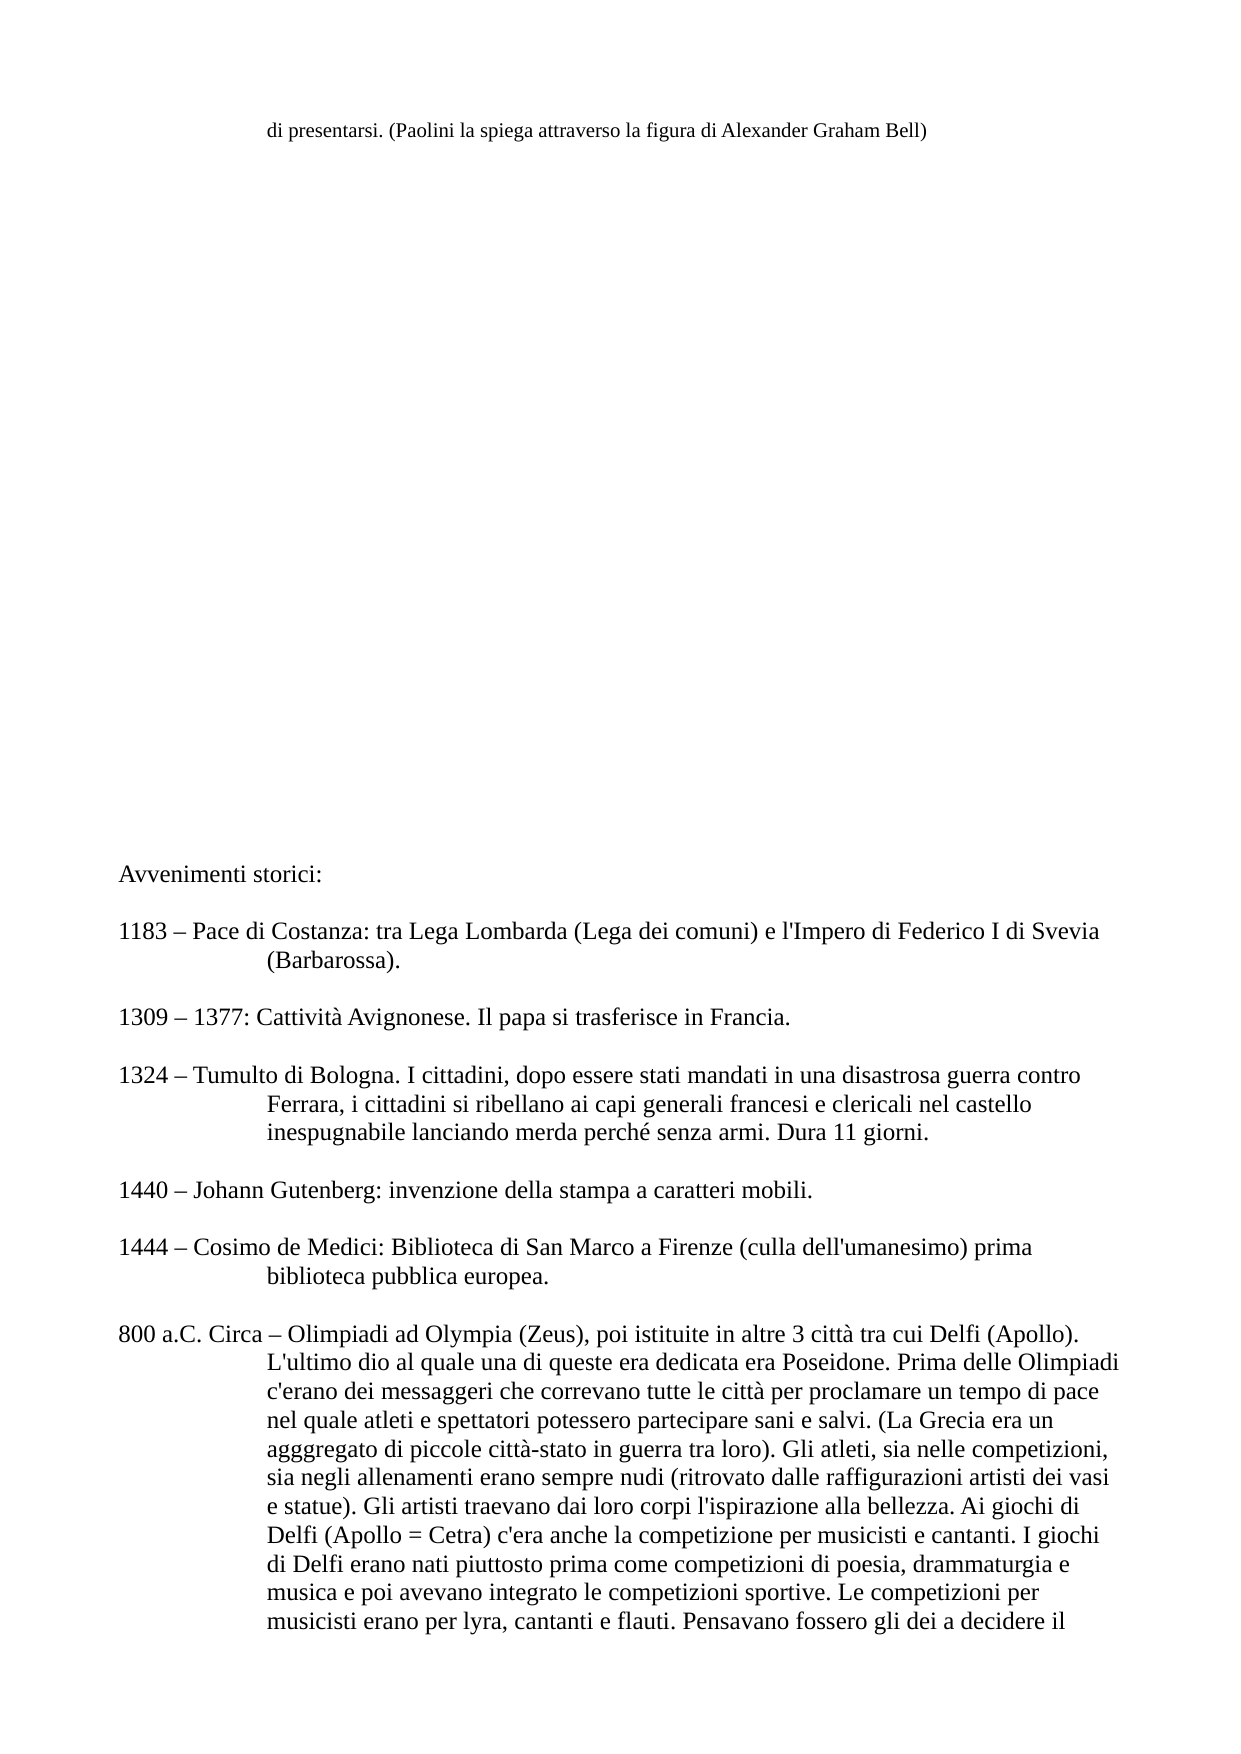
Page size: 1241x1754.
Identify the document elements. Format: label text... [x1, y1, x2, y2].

text di presentarsi. (Paolini la spiega attraverso la figura di Alexander Graham Bell) [118, 118, 1122, 142]
text 1444 – Cosimo de Medici: Biblioteca di San Marco a Firenze (culla dell'umanesimo) prima biblioteca pubblica europea. [118, 1232, 1122, 1290]
text 1324 – Tumulto di Bologna. I cittadini, dopo essere stati mandati in una disastrosa guerra contro Ferrara, i cittadini si ribellano ai capi generali francesi e clericali nel castello inespugnabile lanciando merda perché senza armi. Dura 11 giorni. [118, 1060, 1122, 1146]
text 800 a.C. Circa – Olimpiadi ad Olympia (Zeus), poi istituite in altre 3 città tra cui Delfi (Apollo). L'ultimo dio al quale una di queste era dedicata era Poseidone. Prima delle Olimpiadi c'erano dei messaggeri che correvano tutte le città per proclamare un tempo di pace nel quale atleti e spettatori potessero partecipare sani e salvi. (La Grecia era un agggregato di piccole città-stato in guerra tra loro). Gli atleti, sia nelle competizioni, sia negli allenamenti erano sempre nudi (ritrovato dalle raffigurazioni artisti dei vasi e statue). Gli artisti traevano dai loro corpi l'ispirazione alla bellezza. Ai giochi di Delfi (Apollo = Cetra) c'era anche la competizione per musicisti e cantanti. I giochi di Delfi erano nati piuttosto prima come competizioni di poesia, drammaturgia e musica e poi avevano integrato le competizioni sportive. Le competizioni per musicisti erano per lyra, cantanti e flauti. Pensavano fossero gli dei a decidere il [118, 1319, 1122, 1635]
text 1440 – Johann Gutenberg: invenzione della stampa a caratteri mobili. [118, 1175, 1122, 1204]
text Avvenimenti storici: [118, 859, 1122, 887]
text 1183 – Pace di Costanza: tra Lega Lombarda (Lega dei comuni) e l'Impero di Federico I di Svevia (Barbarossa). [118, 916, 1122, 974]
text 1309 – 1377: Cattività Avignonese. Il papa si trasferisce in Francia. [118, 1002, 1122, 1031]
